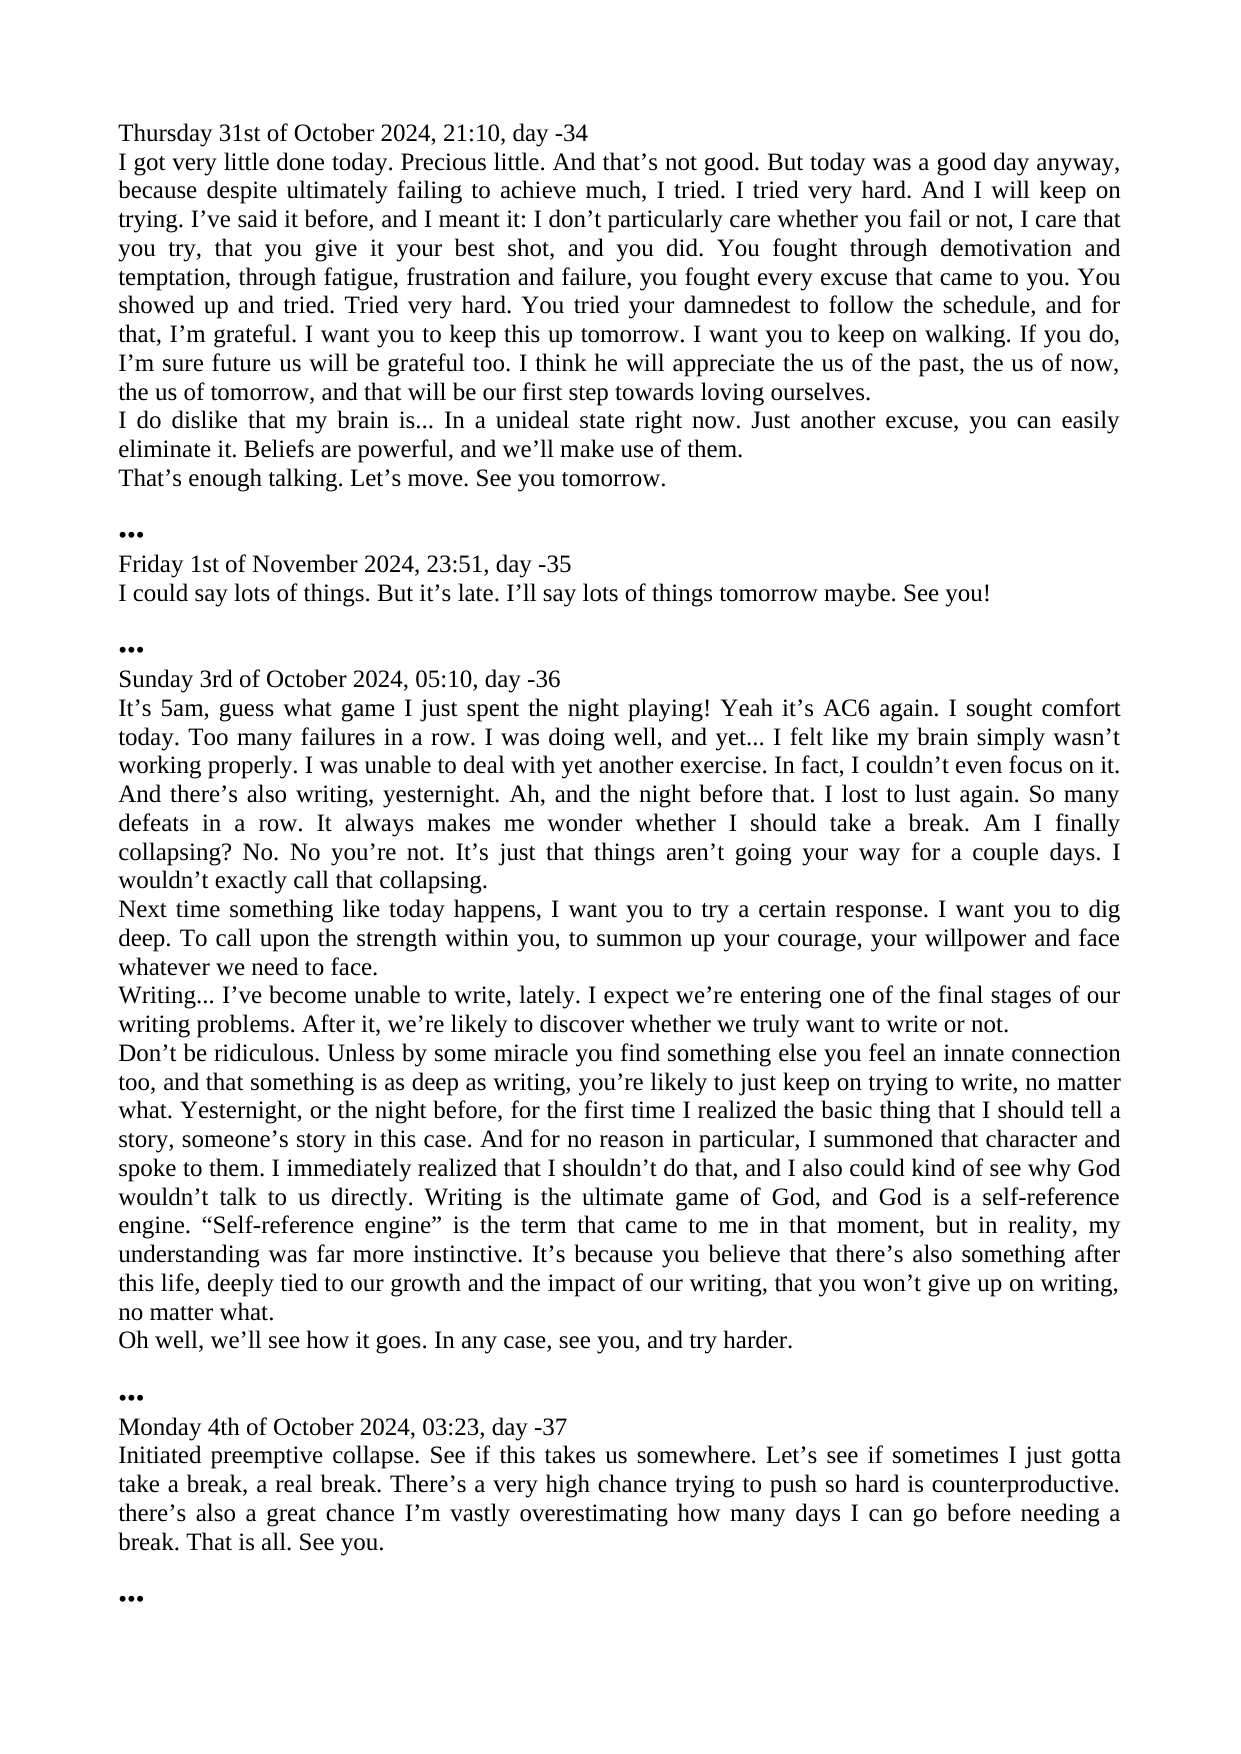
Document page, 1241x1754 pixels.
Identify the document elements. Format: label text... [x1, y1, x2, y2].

text That’s enough talking. Let’s move. See you tomorrow. [118, 463, 1122, 492]
text ••• [118, 1584, 1122, 1613]
text ••• [118, 1383, 1122, 1412]
text Sunday 3rd of October 2024, 05:10, day -36 [118, 664, 1122, 693]
text Initiated preemptive collapse. See if this takes us somewhere. Let’s see if sometimes I just gotta take a break, a real break. There’s a very high chance trying to push so hard is counterproductive. there’s also a great chance I’m vastly overestimating how many days I can go before needing a break. That is all. See you. [118, 1441, 1122, 1556]
text I do dislike that my brain is... In a unideal state right now. Just another excuse, you can easily eliminate it. Beliefs are powerful, and we’ll make use of them. [118, 406, 1122, 463]
text Writing... I’ve become unable to write, lately. I expect we’re entering one of the final stages of our writing problems. After it, we’re likely to discover whether we truly want to write or not. [118, 981, 1122, 1038]
text Oh well, we’ll see how it goes. In any case, see you, and try harder. [118, 1326, 1122, 1354]
text Friday 1st of November 2024, 23:51, day -35 [118, 549, 1122, 578]
text It’s 5am, guess what game I just spent the night playing! Yeah it’s AC6 again. I sought comfort today. Too many failures in a row. I was doing well, and yet... I felt like my brain simply wasn’t working properly. I was unable to deal with yet another exercise. In fact, I couldn’t even focus on it. And there’s also writing, yesternight. Ah, and the night before that. I lost to lust again. So many defeats in a row. It always makes me wonder whether I should take a break. Am I finally collapsing? No. No you’re not. It’s just that things aren’t going your way for a couple days. I wouldn’t exactly call that collapsing. [118, 693, 1122, 894]
text I could say lots of things. But it’s late. I’ll say lots of things tomorrow maybe. See you! [118, 578, 1122, 607]
text ••• [118, 521, 1122, 549]
text ••• [118, 636, 1122, 664]
text Thursday 31st of October 2024, 21:10, day -34 [118, 118, 1122, 147]
text I got very little done today. Precious little. And that’s not good. But today was a good day anyway, because despite ultimately failing to achieve much, I tried. I tried very hard. And I will keep on trying. I’ve said it before, and I meant it: I don’t particularly care whether you fail or not, I care that you try, that you give it your best shot, and you did. You fought through demotivation and temptation, through fatigue, frustration and failure, you fought every excuse that came to you. You showed up and tried. Tried very hard. You tried your damnedest to follow the schedule, and for that, I’m grateful. I want you to keep this up tomorrow. I want you to keep on walking. If you do, I’m sure future us will be grateful too. I think he will appreciate the us of the past, the us of now, the us of tomorrow, and that will be our first step towards loving ourselves. [118, 147, 1122, 406]
text Next time something like today happens, I want you to try a certain response. I want you to dig deep. To call upon the strength within you, to summon up your courage, your willpower and face whatever we need to face. [118, 894, 1122, 981]
text Monday 4th of October 2024, 03:23, day -37 [118, 1412, 1122, 1441]
text Don’t be ridiculous. Unless by some miracle you find something else you feel an innate connection too, and that something is as deep as writing, you’re likely to just keep on trying to write, no matter what. Yesternight, or the night before, for the first time I realized the basic thing that I should tell a story, someone’s story in this case. And for no reason in particular, I summoned that character and spoke to them. I immediately realized that I shouldn’t do that, and I also could kind of see why God wouldn’t talk to us directly. Writing is the ultimate game of God, and God is a self-reference engine. “Self-reference engine” is the term that came to me in that moment, but in reality, my understanding was far more instinctive. It’s because you believe that there’s also something after this life, deeply tied to our growth and the impact of our writing, that you won’t give up on writing, no matter what. [118, 1038, 1122, 1326]
